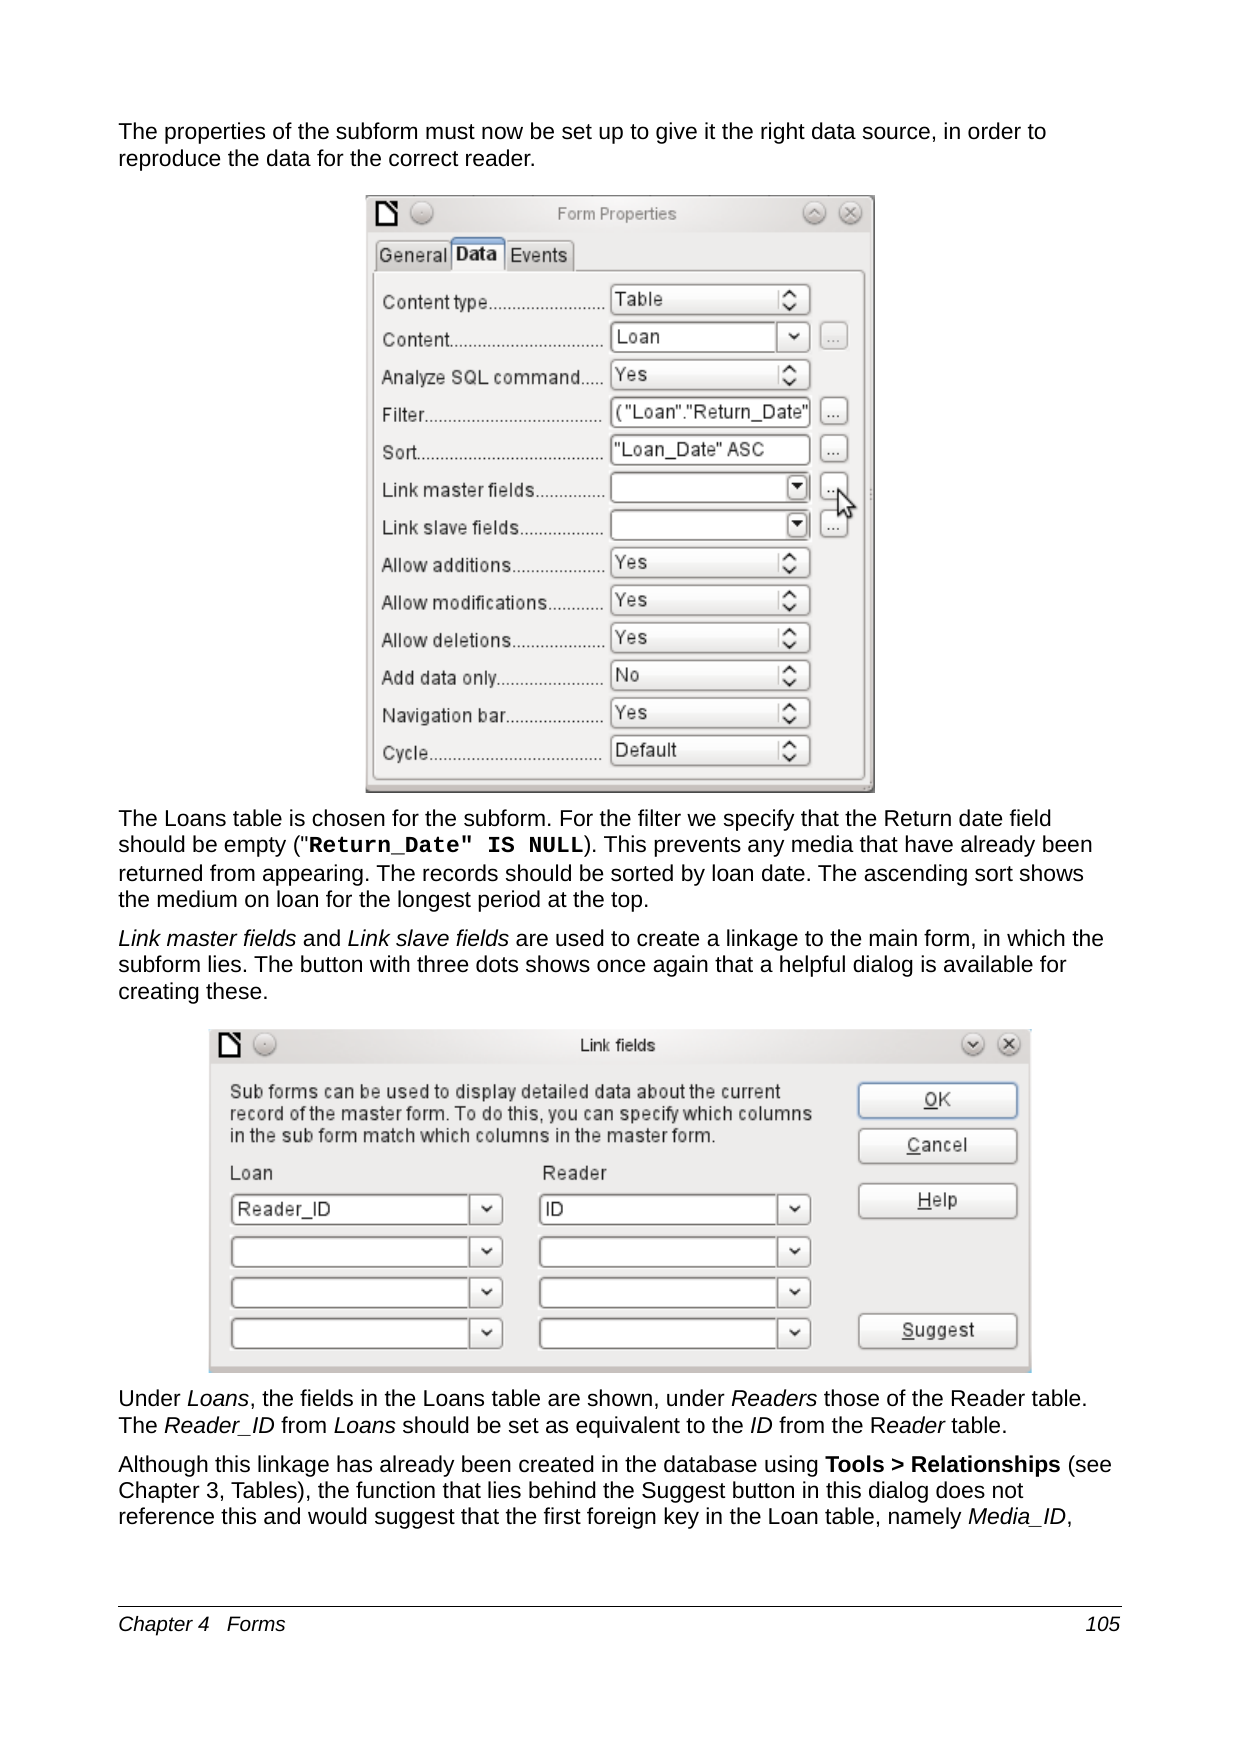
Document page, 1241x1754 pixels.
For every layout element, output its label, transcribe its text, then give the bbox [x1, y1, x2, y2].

text Under Loans, the fields in the Loans table are shown, under Readers those of the Reader table. The Reader_ID from Loans should be set as equivalent to the ID from the Reader table. [118, 1385, 1122, 1438]
text Link master fields and Link slave fields are used to create a linkage to the main form, in which the subform lies. The button with three dots shows once again that a helpful dialog is available for creating these. [118, 925, 1122, 1004]
picture [208, 1029, 1032, 1373]
text Although this linkage has already been created in the database using Tools > Relationships (see Chapter 3, Tables), the function that lies behind the Suggest button in this dialog does not reference this and would suggest that the first foreign key in the Loan table, namely Media_ID, [118, 1451, 1122, 1529]
text The Loans table is chosen for the subform. For the filter we specify that the Return date field should be empty ("Return_Date" IS NULL). This prevents any media that have already been returned from appearing. The records should be sorted by loan date. The ascending sort shows the medium on loan for the longest period at the top. [118, 805, 1122, 912]
text The properties of the subform must now be set up to give it the right data source, in order to reproduce the data for the correct reader. [118, 118, 1122, 171]
picture [365, 195, 875, 793]
